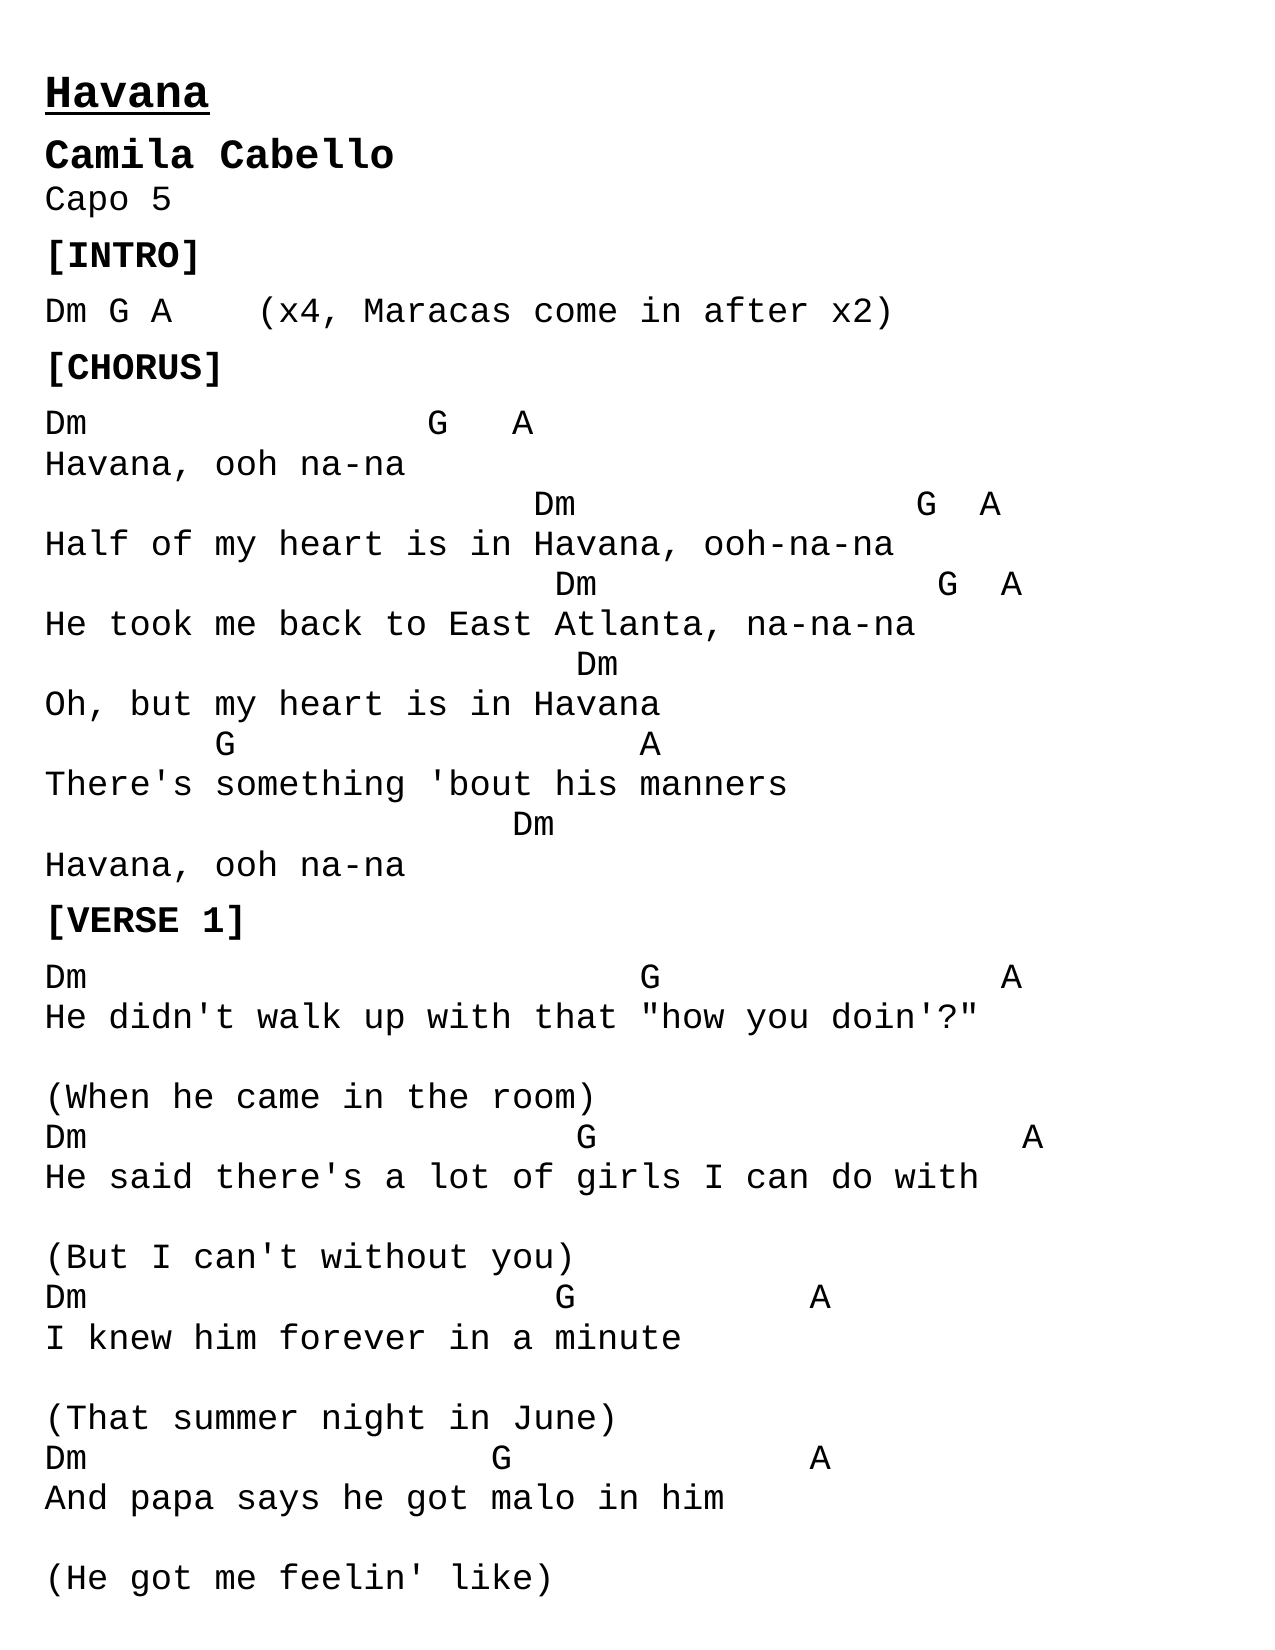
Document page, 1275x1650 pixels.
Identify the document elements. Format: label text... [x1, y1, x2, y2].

text He didn't walk up with that "how you doin'?" [44, 999, 1231, 1039]
text He said there's a lot of girls I can do with [44, 1159, 1231, 1199]
text Dm [44, 646, 1231, 686]
text (That summer night in June) [44, 1400, 1231, 1440]
text (He got me feelin' like) [44, 1560, 1231, 1600]
text Dm G A [44, 405, 1231, 445]
text Dm G A [44, 1279, 1231, 1319]
text (But I can't without you) [44, 1239, 1231, 1279]
text Dm [44, 806, 1231, 846]
text Dm G A [44, 1119, 1231, 1159]
text (When he came in the room) [44, 1079, 1231, 1119]
subtitle Havana [44, 69, 1231, 121]
text Half of my heart is in Havana, ooh-na-na [44, 526, 1231, 566]
text I knew him forever in a minute [44, 1319, 1231, 1360]
text There's something 'bout his manners [44, 766, 1231, 806]
text Dm G A [44, 486, 1231, 526]
text Dm G A [44, 1440, 1231, 1480]
text Capo 5 [44, 181, 1231, 221]
text G A [44, 726, 1231, 766]
text Havana, ooh na-na [44, 445, 1231, 486]
subtitle [INTRO] [44, 236, 1231, 278]
subtitle Camila Cabello [44, 134, 1231, 181]
subtitle [CHORUS] [44, 348, 1231, 391]
text Oh, but my heart is in Havana [44, 686, 1231, 726]
text Dm G A [44, 959, 1231, 999]
text Dm G A (x4, Maracas come in after x2) [44, 293, 1231, 333]
subtitle [VERSE 1] [44, 901, 1231, 944]
text And papa says he got malo in him [44, 1480, 1231, 1520]
text Havana, ooh na-na [44, 846, 1231, 887]
text He took me back to East Atlanta, na-na-na [44, 606, 1231, 646]
text Dm G A [44, 566, 1231, 606]
